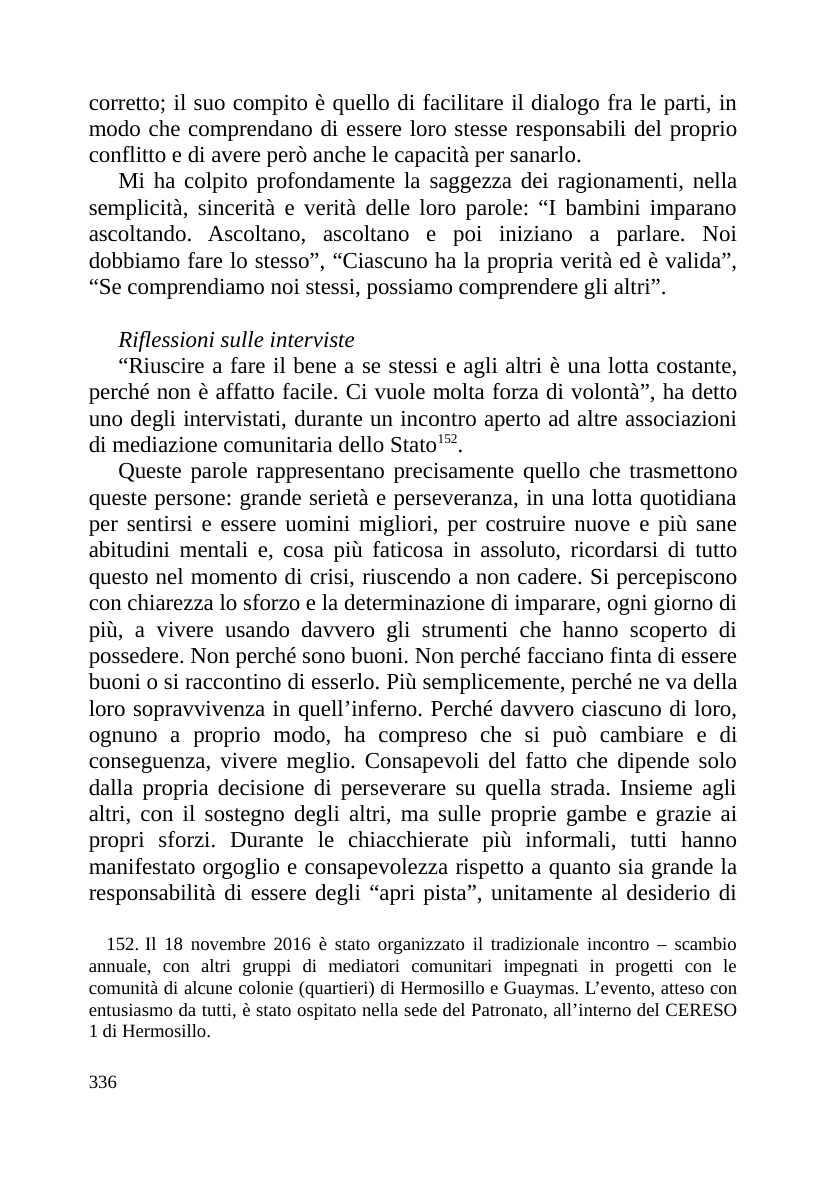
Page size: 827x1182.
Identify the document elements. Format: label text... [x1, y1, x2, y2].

text corretto; il suo compito è quello di facilitare il dialogo fra le parti, in modo che comprendano di essere loro stesse responsabili del proprio conflitto e di avere però anche le capacità per sanarlo. [88, 88, 738, 168]
text Il 18 novembre 2016 è stato organizzato il tradizionale incontro – scambio annuale, con altri gruppi di mediatori comunitari impegnati in progetti con le comunità di alcune colonie (quartieri) di Hermosillo e Guaymas. L’evento, atteso con entusiasmo da tutti, è stato ospitato nella sede del Patronato, all’interno del CERESO 1 di Hermosillo. [88, 930, 738, 1042]
text Queste parole rappresentano precisamente quello che trasmettono queste persone: grande serietà e perseveranza, in una lotta quotidiana per sentirsi e essere uomini migliori, per costruire nuove e più sane abitudini mentali e, cosa più faticosa in assoluto, ricordarsi di tutto questo nel momento di crisi, riuscendo a non cadere. Si percepiscono con chiarezza lo sforzo e la determinazione di imparare, ogni giorno di più, a vivere usando davvero gli strumenti che hanno scoperto di possedere. Non perché sono buoni. Non perché facciano finta di essere buoni o si raccontino di esserlo. Più semplicemente, perché ne va della loro sopravvivenza in quell’inferno. Perché davvero ciascuno di loro, ognuno a proprio modo, ha compreso che si può cambiare e di conseguenza, vivere meglio. Consapevoli del fatto che dipende solo dalla propria decisione di perseverare su quella strada. Insieme agli altri, con il sostegno degli altri, ma sulle proprie gambe e grazie ai propri sforzi. Durante le chiacchierate più informali, tutti hanno manifestato orgoglio e consapevolezza rispetto a quanto sia grande la responsabilità di essere degli “apri pista”, unitamente al desiderio di [88, 457, 738, 906]
text Mi ha colpito profondamente la saggezza dei ragionamenti, nella semplicità, sincerità e verità delle loro parole: “I bambini imparano ascoltando. Ascoltano, ascoltano e poi iniziano a parlare. Noi dobbiamo fare lo stesso”, “Ciascuno ha la propria verità ed è valida”, “Se comprendiamo noi stessi, possiamo comprendere gli altri”. [88, 168, 738, 299]
text “Riuscire a fare il bene a se stessi e agli altri è una lotta costante, perché non è affatto facile. Ci vuole molta forza di volontà”, ha detto uno degli intervistati, durante un incontro aperto ad altre associazioni di mediazione comunitaria dello Stato. [88, 352, 738, 457]
text Riflessioni sulle interviste [88, 326, 738, 352]
